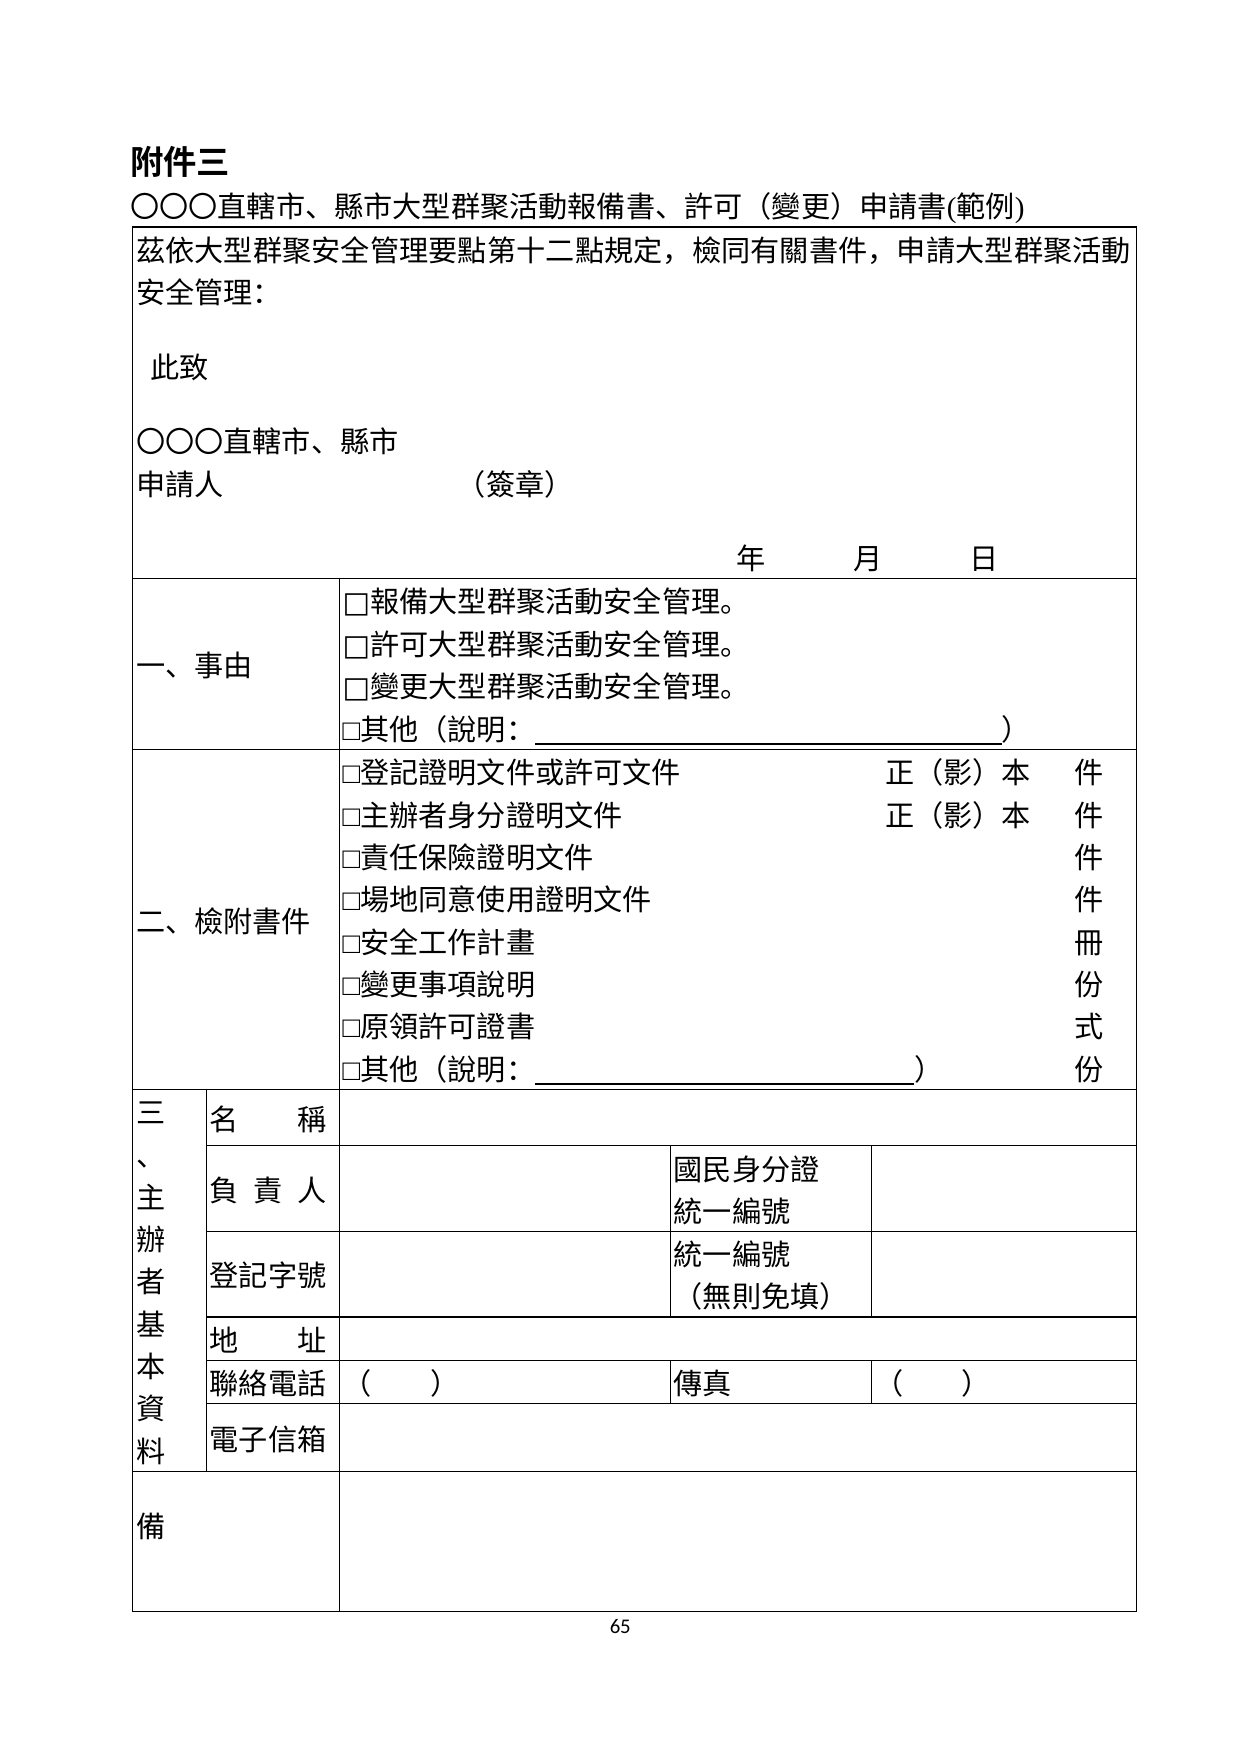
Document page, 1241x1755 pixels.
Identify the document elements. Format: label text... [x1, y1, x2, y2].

table_cell [340, 1404, 1136, 1471]
table_cell 負 責 人 [207, 1146, 339, 1231]
table_cell [340, 1146, 670, 1231]
text 附件三 [130, 136, 1110, 184]
table_cell [872, 1232, 1136, 1316]
table_cell 電子信箱 [207, 1404, 339, 1471]
table_cell 聯絡電話 [207, 1361, 339, 1403]
table_cell 統一編號 （無則免填） [671, 1232, 871, 1316]
table_cell 二、檢附書件 [133, 750, 339, 1089]
table_cell 名 稱 [207, 1090, 339, 1145]
table_cell □登記證明文件或許可文件 正（影）本 件 □主辦者身分證明文件 正（影）本 件 □責任保險證明文件 件 □場地同意使用證明文件 件 □安全工作計畫 冊 □變更事項說明 份 □原領許可證書 式 □其他（說明： ） 份 [340, 750, 1136, 1089]
table_cell [340, 1318, 1136, 1360]
table_cell 登記字號 [207, 1232, 339, 1316]
table_cell 三 、 主 辦 者 基 本 資 料 [133, 1090, 206, 1471]
table_cell □報備大型群聚活動安全管理。 □許可大型群聚活動安全管理。 □變更大型群聚活動安全管理。 □其他（說明： ） [340, 579, 1136, 749]
table_cell 國民身分證 統一編號 [671, 1146, 871, 1231]
table_cell 傳真 [671, 1361, 871, 1403]
table_cell （ ） [872, 1361, 1136, 1403]
table_cell [340, 1232, 670, 1316]
table_cell [340, 1472, 1136, 1611]
table_header 茲依大型群聚安全管理要點第十二點規定，檢同有關書件，申請大型群聚活動安全管理： 此致 〇〇〇直轄市、縣市 申請人 （簽章） 年 月 日 [133, 228, 1136, 578]
table_cell （ ） [340, 1361, 670, 1403]
table_cell [340, 1090, 1136, 1145]
table_cell 備 [133, 1472, 339, 1611]
table_cell [872, 1146, 1136, 1231]
table_cell 地 址 [207, 1318, 339, 1360]
table_cell 一、事由 [133, 579, 339, 749]
text 〇〇〇直轄市、縣市大型群聚活動報備書、許可（變更）申請書(範例) [130, 184, 1110, 226]
